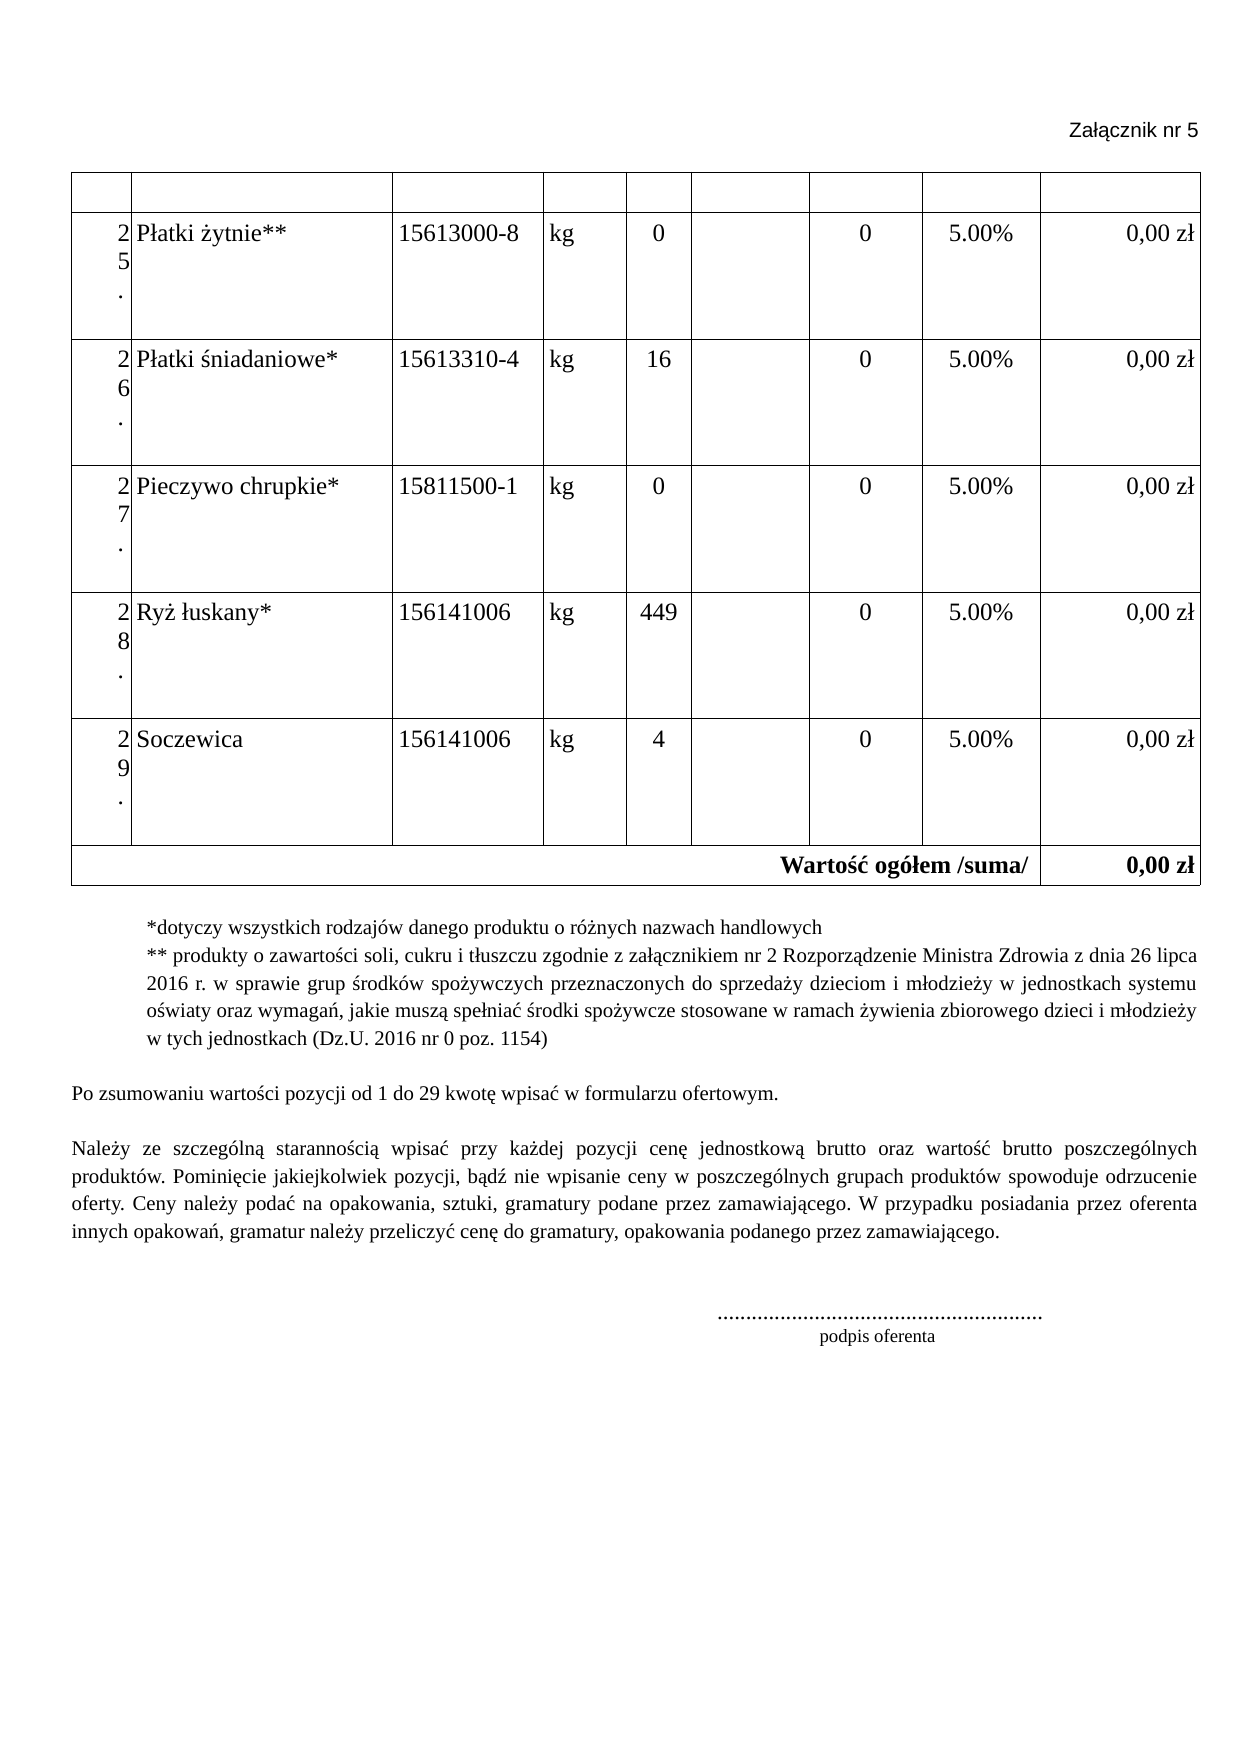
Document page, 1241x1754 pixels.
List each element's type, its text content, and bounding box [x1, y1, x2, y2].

table_cell 449 [627, 593, 691, 718]
table_cell [132, 173, 392, 212]
table_cell 0 [627, 466, 691, 592]
table_cell 16 [627, 340, 691, 465]
table_cell kg [544, 593, 626, 718]
table_cell 0,00 zł [1041, 593, 1200, 718]
table_cell 0,00 zł [1041, 340, 1200, 465]
list ** produkty o zawartości soli, cukru i tłuszczu zgodnie z załącznikiem nr 2 Rozporządzenie Ministra Zdrowia z dnia 26 lipca 2016 r. w sprawie grup środków spożywczych przeznaczonych do sprzedaży dzieciom i młodzieży w jednostkach systemu oświaty oraz wymagań, jakie muszą spełniać środki spożywcze stosowane w ramach żywienia zbiorowego dzieci i młodzieży w tych jednostkach (Dz.U. 2016 nr 0 poz. 1154) [109, 943, 1198, 1050]
table_cell kg [544, 466, 626, 592]
table_cell [72, 173, 131, 212]
table_cell 0,00 zł [1041, 719, 1200, 845]
table_cell 0 [627, 213, 691, 338]
table_cell kg [544, 340, 626, 465]
table_cell 5,00% [923, 173, 1040, 212]
text podpis oferenta [711, 1325, 1043, 1346]
table_cell [692, 173, 809, 212]
table_cell [810, 173, 922, 212]
table_cell 15613310-4 [393, 340, 543, 465]
table_cell Ryż łuskany* [132, 593, 392, 718]
table_cell [72, 340, 131, 465]
table_cell 4 [627, 719, 691, 845]
table_cell Soczewica [132, 719, 392, 845]
table_cell [692, 340, 809, 465]
table_cell 156141006 [393, 593, 543, 718]
table_cell [1041, 173, 1200, 212]
table_cell 0 [810, 466, 922, 592]
table_cell Płatki śniadaniowe* [132, 340, 392, 465]
table_cell [72, 466, 131, 592]
text Należy ze szczególną starannością wpisać przy każdej pozycji cenę jednostkową brutto oraz wartość brutto poszczególnych produktów. Pominięcie jakiejkolwiek pozycji, bądź nie wpisanie ceny w poszczególnych grupach produktów spowoduje odrzucenie oferty. Ceny należy podać na opakowania, sztuki, gramatury podane przez zamawiającego. W przypadku posiadania przez oferenta innych opakowań, gramatur należy przeliczyć cenę do gramatury, opakowania podanego przez zamawiającego. [71, 1136, 1198, 1243]
table_cell 0,00 zł [1041, 466, 1200, 592]
table_cell Płatki żytnie** [132, 213, 392, 338]
table_cell 0 [810, 719, 922, 845]
table_cell 5,00% [923, 593, 1040, 718]
table_cell Wartość ogółem /suma/ [72, 846, 1040, 885]
text Po zsumowaniu wartości pozycji od 1 do 29 kwotę wpisać w formularzu ofertowym. [71, 1081, 1198, 1105]
table_cell kg [544, 719, 626, 845]
table_cell 15613000-8 [393, 213, 543, 338]
table_cell kg [544, 213, 626, 338]
list *dotyczy wszystkich rodzajów danego produktu o różnych nazwach handlowych [109, 915, 1198, 939]
table_cell 5,00% [923, 466, 1040, 592]
table_cell Pieczywo chrupkie* [132, 466, 392, 592]
table_cell [72, 719, 131, 845]
table_cell [692, 719, 809, 845]
table_cell [692, 593, 809, 718]
table_cell 5,00% [923, 213, 1040, 338]
table_cell 0,00 zł [1041, 846, 1200, 885]
table_cell 0 [810, 593, 922, 718]
table_cell 5,00% [923, 340, 1040, 465]
table_cell [627, 173, 691, 212]
table_cell [544, 173, 626, 212]
table_cell 0 [810, 340, 922, 465]
table_cell 156141006 [393, 719, 543, 845]
table_cell [72, 213, 131, 338]
table_cell [72, 593, 131, 718]
table_cell [393, 173, 543, 212]
table_cell 5,00% [923, 719, 1040, 845]
table_cell [692, 213, 809, 338]
table_cell [692, 466, 809, 592]
text ......................................................... [711, 1298, 1043, 1325]
table_cell 15811500-1 [393, 466, 543, 592]
table_cell 0 [810, 213, 922, 338]
table_cell 0,00 zł [1041, 213, 1200, 338]
